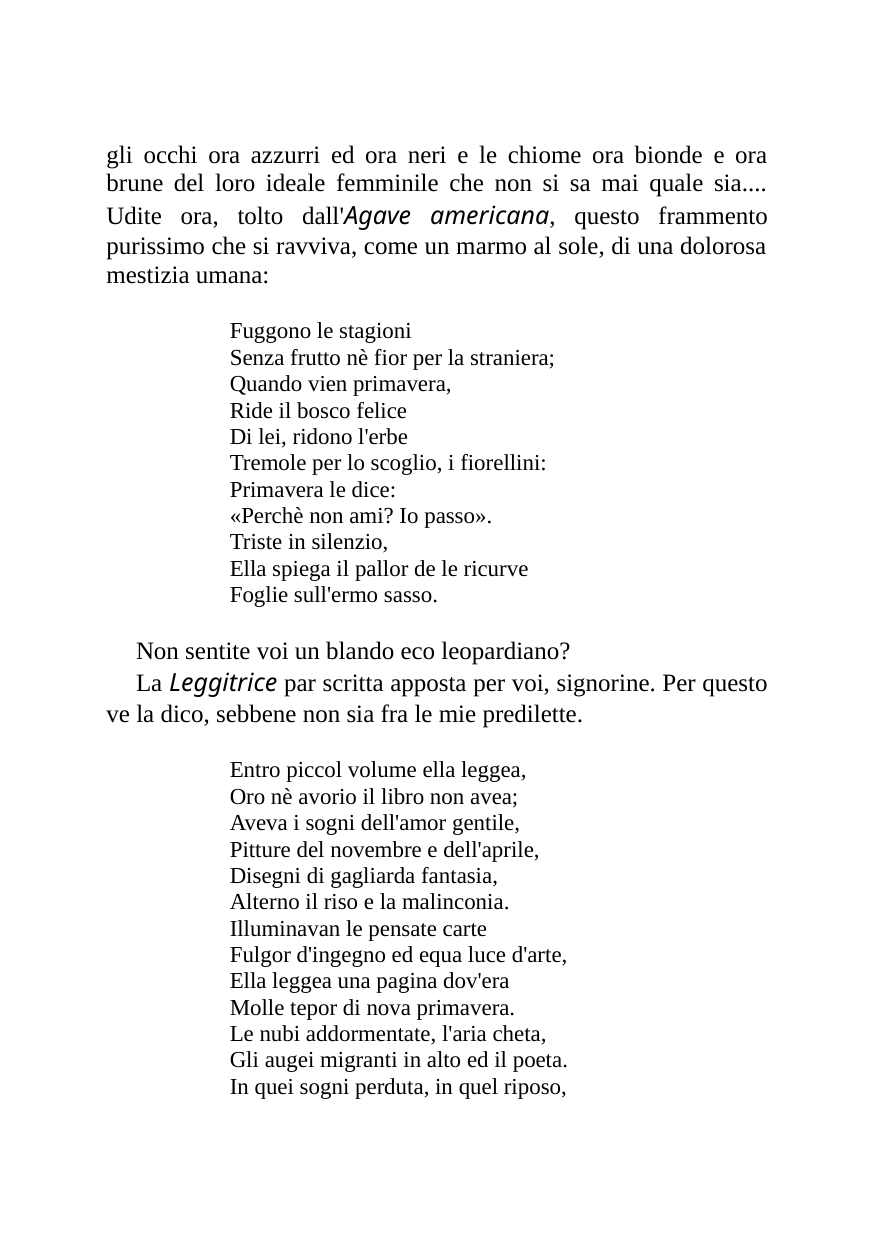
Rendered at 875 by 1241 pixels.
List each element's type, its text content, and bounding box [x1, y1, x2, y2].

text Ride il bosco felice [200, 397, 768, 423]
text gli occhi ora azzurri ed ora neri e le chiome ora bionde e ora brune del loro ideale femminile che non si sa mai quale sia.... Udite ora, tolto dall'Agave americana, questo frammento purissimo che si ravviva, come un marmo al sole, di una dolorosa mestizia umana: [106, 140, 768, 289]
text Ella spiega il pallor de le ricurve [200, 555, 768, 581]
text Di lei, ridono l'erbe [200, 423, 768, 449]
text La Leggitrice par scritta apposta per voi, signorine. Per questo ve la dico, sebbene non sia fra le mie predilette. [106, 665, 768, 728]
text Ella leggea una pagina dov'era [200, 967, 768, 994]
text Illuminavan le pensate carte [200, 915, 768, 941]
text Pitture del novembre e dell'aprile, [200, 836, 768, 862]
text Molle tepor di nova primavera. [200, 994, 768, 1020]
text Quando vien primavera, [200, 370, 768, 397]
text Tremole per lo scoglio, i fiorellini: [200, 449, 768, 476]
text Triste in silenzio, [200, 528, 768, 555]
text Aveva i sogni dell'amor gentile, [200, 809, 768, 836]
text Foglie sull'ermo sasso. [200, 581, 768, 607]
text Entro piccol volume ella leggea, [200, 757, 768, 783]
text Gli augei migranti in alto ed il poeta. [200, 1046, 768, 1073]
text Le nubi addormentate, l'aria cheta, [200, 1020, 768, 1046]
text Fulgor d'ingegno ed equa luce d'arte, [200, 941, 768, 967]
text Senza frutto nè fior per la straniera; [200, 344, 768, 370]
text Non sentite voi un blando eco leopardiano? [106, 636, 768, 665]
text «Perchè non ami? Io passo». [200, 502, 768, 528]
text Alterno il riso e la malinconia. [200, 888, 768, 915]
text Disegni di gagliarda fantasia, [200, 862, 768, 888]
text In quei sogni perduta, in quel riposo, [200, 1073, 768, 1099]
text Fuggono le stagioni [200, 318, 768, 344]
text Primavera le dice: [200, 476, 768, 502]
text Oro nè avorio il libro non avea; [200, 783, 768, 809]
